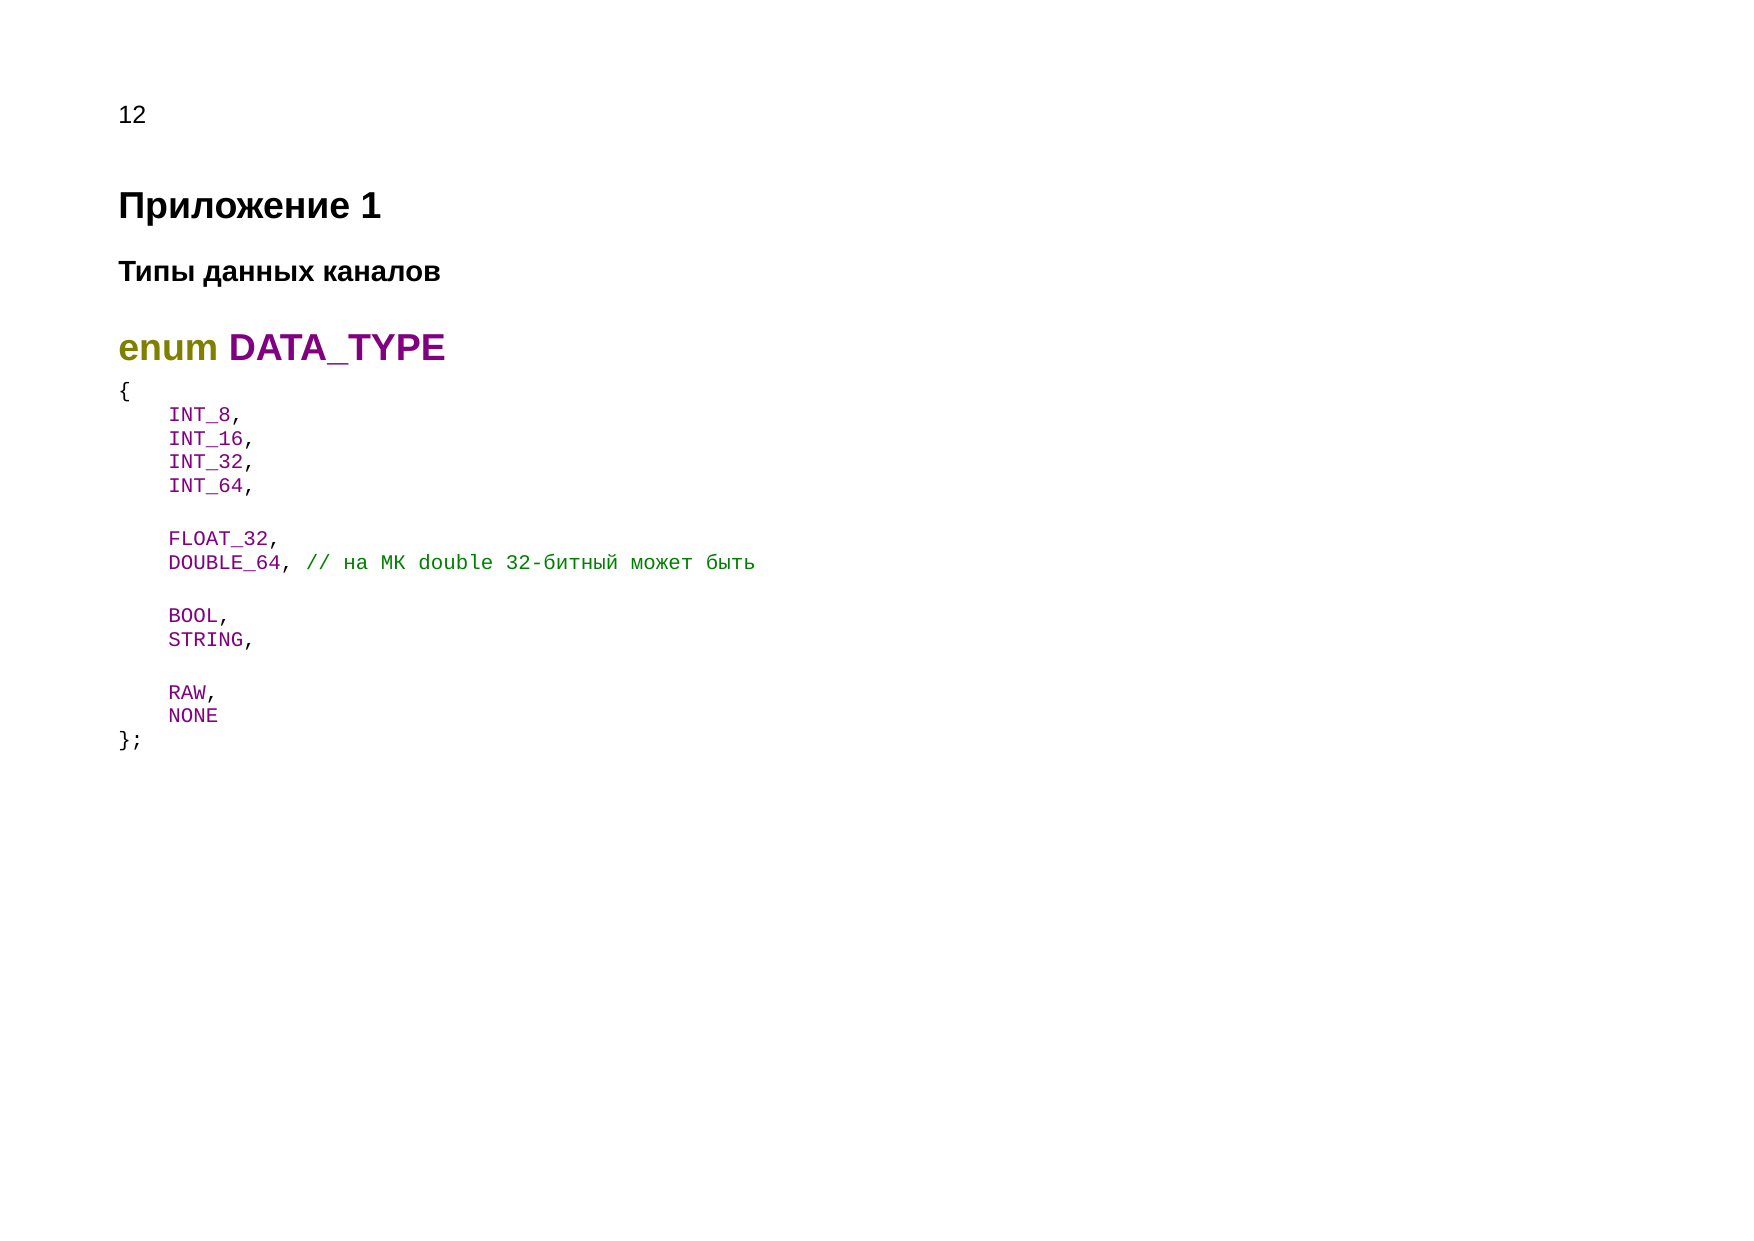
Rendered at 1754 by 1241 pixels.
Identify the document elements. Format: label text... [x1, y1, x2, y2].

subtitle Типы данных каналов [118, 254, 1636, 287]
text NONE [118, 705, 1636, 729]
text STRING, [118, 629, 1636, 652]
text INT_32, [118, 451, 1636, 475]
text INT_8, [118, 404, 1636, 428]
text { [118, 381, 1636, 404]
text }; [118, 729, 1636, 753]
subtitle Приложение 1 [118, 184, 1636, 227]
text BOOL, [118, 605, 1636, 629]
text FLOAT_32, [118, 528, 1636, 552]
subtitle enum DATA_TYPE [118, 325, 1636, 368]
text INT_16, [118, 428, 1636, 451]
text INT_64, [118, 475, 1636, 499]
text RAW, [118, 682, 1636, 705]
text DOUBLE_64, // на МК double 32-битный может быть [118, 552, 1636, 576]
